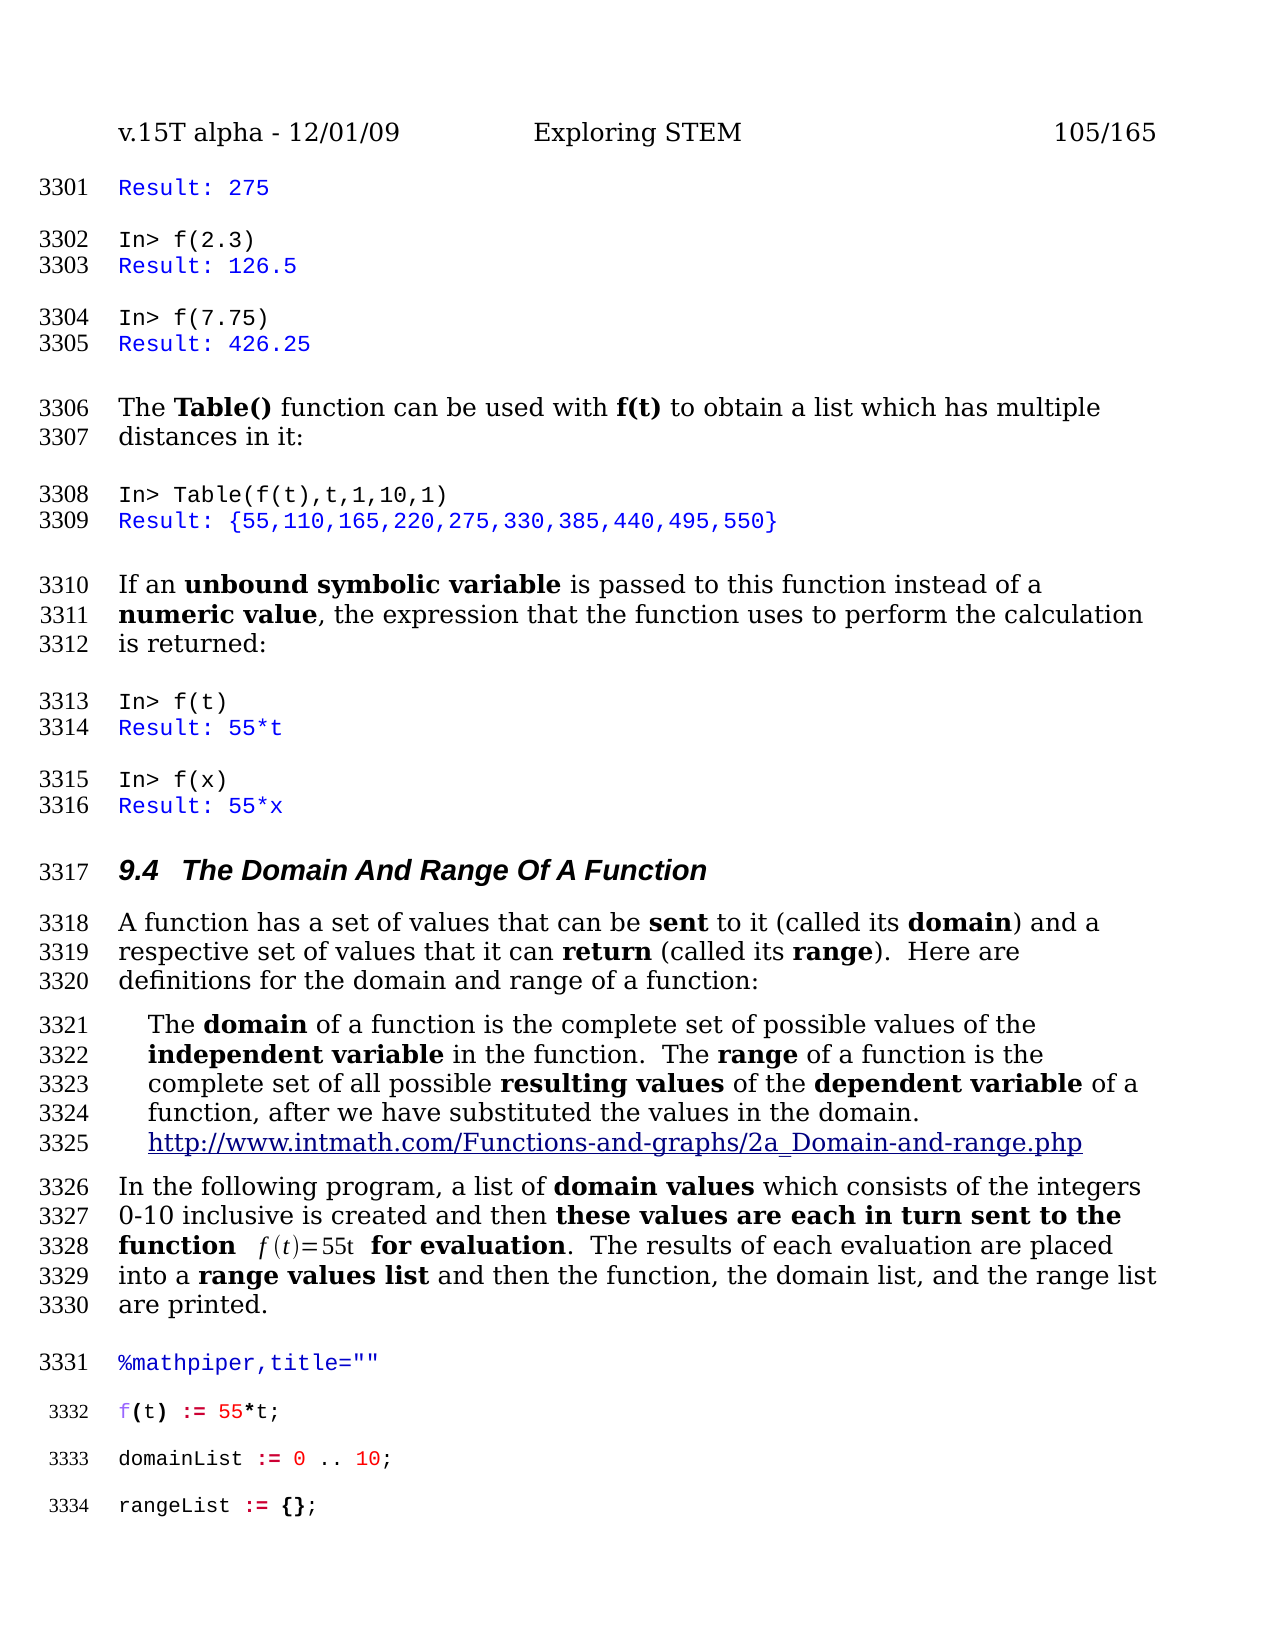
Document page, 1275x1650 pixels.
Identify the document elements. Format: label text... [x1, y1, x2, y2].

text domainList := 0 .. 10; [118, 1448, 1157, 1472]
text rangeList := {}; [118, 1496, 1157, 1519]
text A function has a set of values that can be sent to it (called its domain) and a respective set of values that it can return (called its range). Here are definitions for the domain and range of a function: [118, 908, 1157, 996]
text In> f(t) [118, 690, 1157, 716]
text f(t) := 55*t; [118, 1401, 1157, 1424]
text In> f(2.3) [118, 229, 1157, 254]
text Result: {55,110,165,220,275,330,385,440,495,550} [118, 510, 1157, 536]
text %mathpiper,title="" [118, 1351, 1157, 1377]
text Result: 126.5 [118, 254, 1157, 281]
subtitle The Domain And Range Of A Function [118, 853, 1157, 887]
text If an unbound symbolic variable is passed to this function instead of a numeric value, the expression that the function uses to perform the calculation is returned: [118, 571, 1157, 658]
text The Table() function can be used with f(t) to obtain a list which has multiple distances in it: [118, 393, 1157, 452]
text In> f(7.75) [118, 306, 1157, 332]
text Result: 426.25 [118, 332, 1157, 358]
text In> Table(f(t),t,1,10,1) [118, 484, 1157, 510]
text Result: 275 [118, 177, 1157, 203]
text In the following program, a list of domain values which consists of the integers 0-10 inclusive is created and then these values are each in turn sent to the functionfor evaluation. The results of each evaluation are placed into a range values list and then the function, the domain list, and the range list are printed. [118, 1172, 1157, 1319]
text Result: 55*t [118, 716, 1157, 742]
text The domain of a function is the complete set of possible values of the independent variable in the function. The range of a function is the complete set of all possible resulting values of the dependent variable of a function, after we have substituted the values in the domain. http://www.intmath.com/Functions-and-graphs/2a_Domain-and-range.php [148, 1011, 1157, 1157]
text Result: 55*x [118, 794, 1157, 820]
text In> f(x) [118, 768, 1157, 794]
